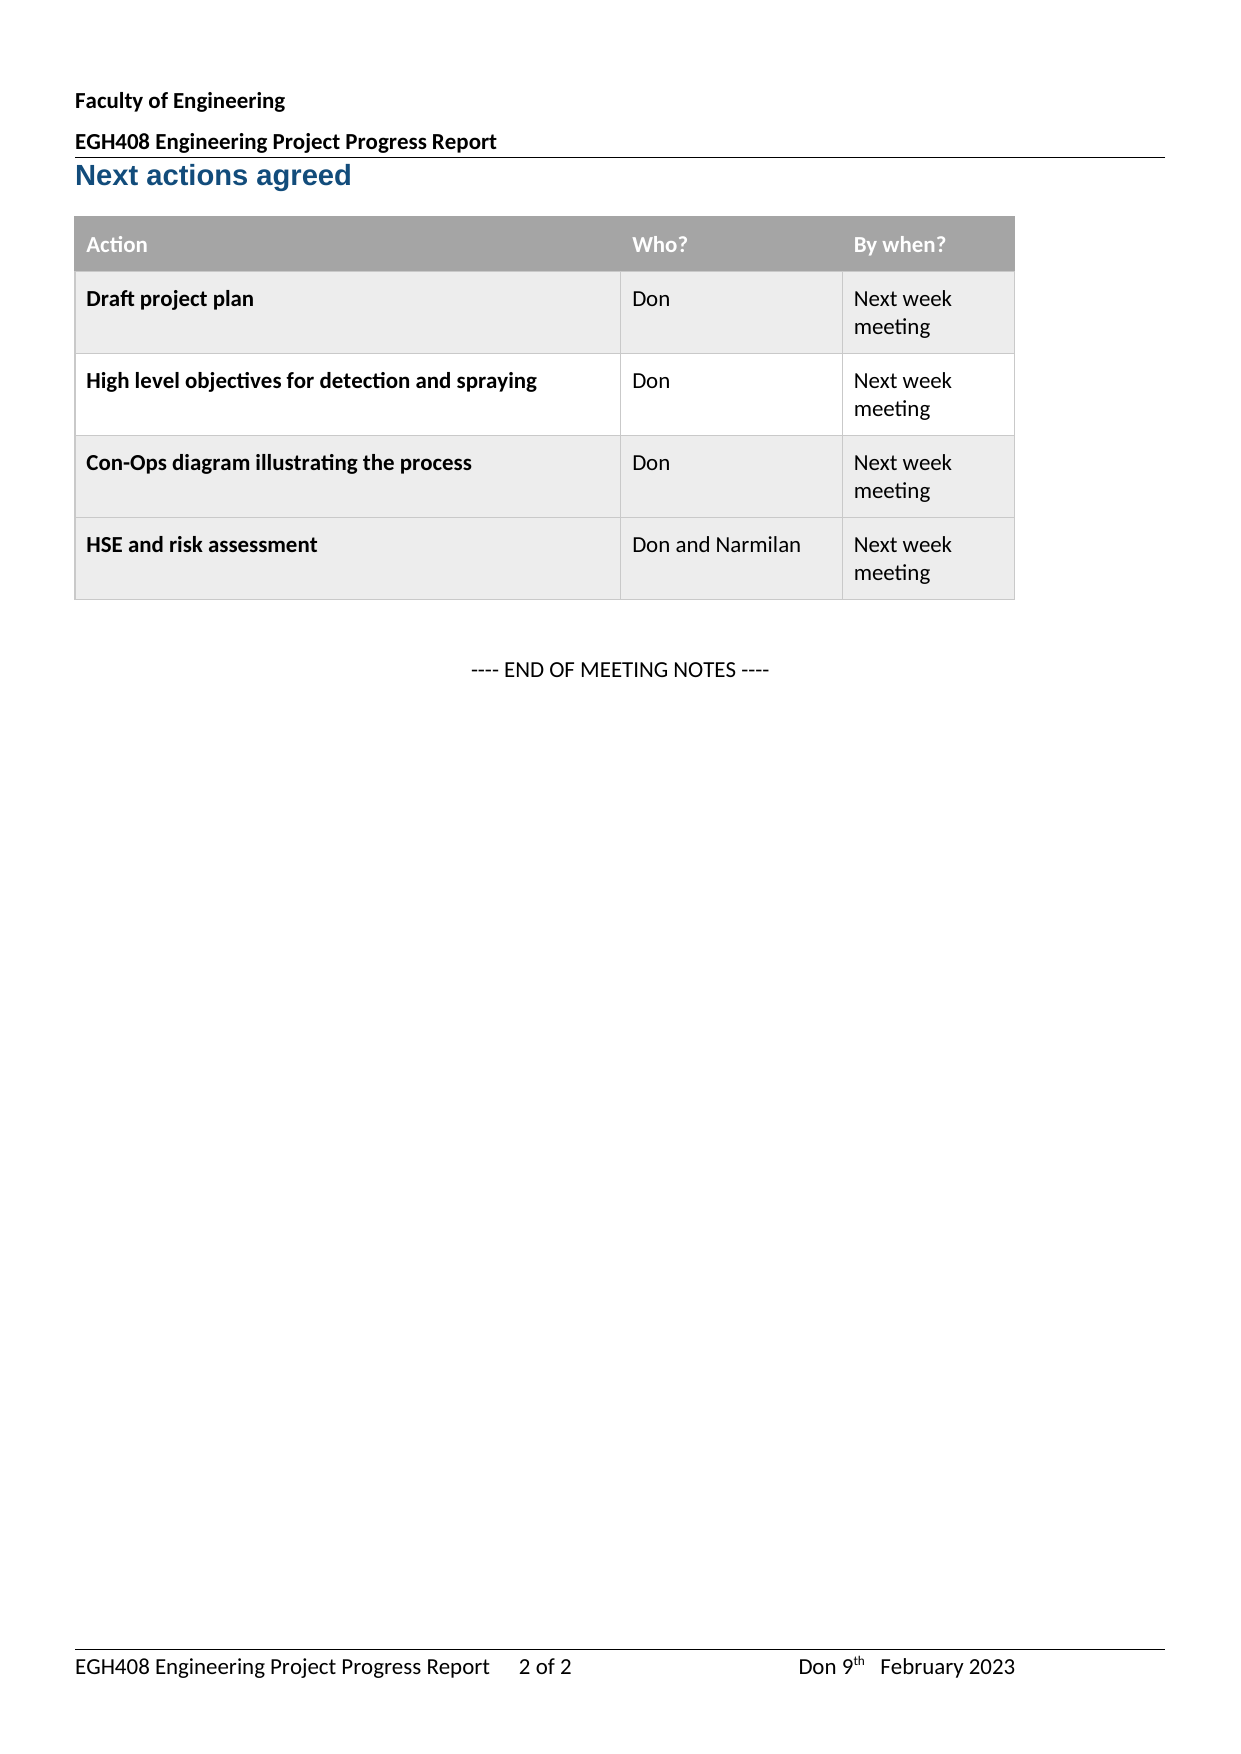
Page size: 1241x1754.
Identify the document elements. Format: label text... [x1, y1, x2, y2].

table_cell Next week meeting [843, 518, 1014, 599]
table_header Action [76, 218, 620, 271]
table_cell Don [621, 272, 842, 353]
subtitle Next actions agreed [75, 158, 1165, 191]
table_header Who? [621, 218, 842, 271]
text ---- END OF MEETING NOTES ---- [75, 655, 1165, 683]
table_cell Next week meeting [843, 272, 1014, 353]
table_cell Don and Narmilan [621, 518, 842, 599]
table_cell Next week meeting [843, 354, 1014, 435]
table_cell Draft project plan [76, 272, 620, 353]
table_cell Con-Ops diagram illustrating the process [76, 436, 620, 517]
table_cell High level objectives for detection and spraying [76, 354, 620, 435]
table_cell Don [621, 354, 842, 435]
table_header By when? [843, 218, 1014, 271]
table_cell HSE and risk assessment [76, 518, 620, 599]
table_cell Next week meeting [843, 436, 1014, 517]
table_cell Don [621, 436, 842, 517]
